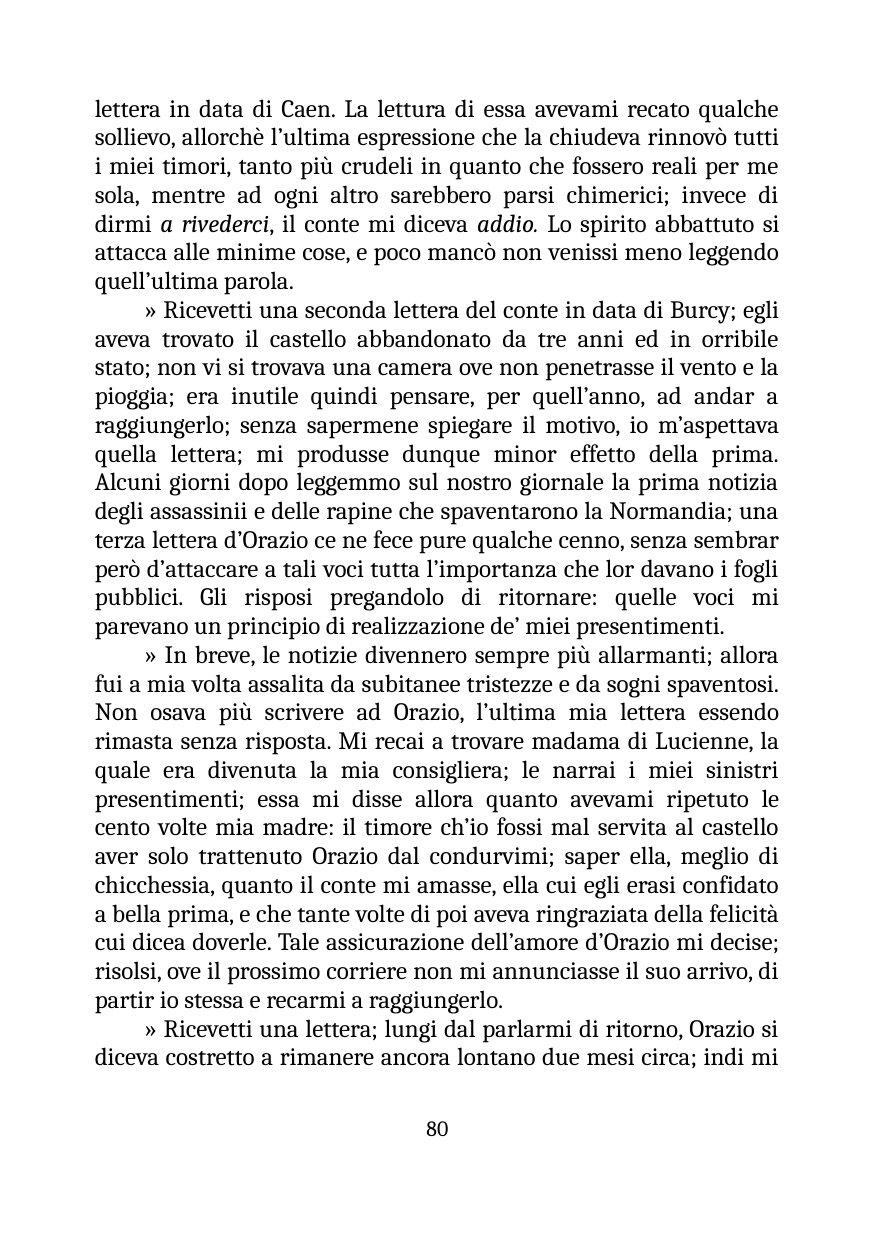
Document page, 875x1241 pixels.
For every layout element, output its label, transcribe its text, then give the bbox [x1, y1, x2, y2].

text lettera in data di Caen. La lettura di essa avevami recato qualche sollievo, allorchè l’ultima espressione che la chiudeva rinnovò tutti i miei timori, tanto più crudeli in quanto che fossero reali per me sola, mentre ad ogni altro sarebbero parsi chimerici; invece di dirmi a rivederci, il conte mi diceva addio. Lo spirito abbattuto si attacca alle minime cose, e poco mancò non venissi meno leggendo quell’ultima parola. [94, 94, 779, 296]
text » In breve, le notizie divennero sempre più allarmanti; allora fui a mia volta assalita da subitanee tristezze e da sogni spaventosi. Non osava più scrivere ad Orazio, l’ultima mia lettera essendo rimasta senza risposta. Mi recai a trovare madama di Lucienne, la quale era divenuta la mia consigliera; le narrai i miei sinistri presentimenti; essa mi disse allora quanto avevami ripetuto le cento volte mia madre: il timore ch’io fossi mal servita al castello aver solo trattenuto Orazio dal condurvimi; saper ella, meglio di chicchessia, quanto il conte mi amasse, ella cui egli erasi confidato a bella prima, e che tante volte di poi aveva ringraziata della felicità cui dicea doverle. Tale assicurazione dell’amore d’Orazio mi decise; risolsi, ove il prossimo corriere non mi annunciasse il suo arrivo, di partir io stessa e recarmi a raggiungerlo. [94, 641, 779, 1014]
text » Ricevetti una lettera; lungi dal parlarmi di ritorno, Orazio si diceva costretto a rimanere ancora lontano due mesi circa; indi mi [94, 1014, 779, 1072]
text » Ricevetti una seconda lettera del conte in data di Burcy; egli aveva trovato il castello abbandonato da tre anni ed in orribile stato; non vi si trovava una camera ove non penetrasse il vento e la pioggia; era inutile quindi pensare, per quell’anno, ad andar a raggiungerlo; senza sapermene spiegare il motivo, io m’aspettava quella lettera; mi produsse dunque minor effetto della prima. Alcuni giorni dopo leggemmo sul nostro giornale la prima notizia degli assassinii e delle rapine che spaventarono la Normandia; una terza lettera d’Orazio ce ne fece pure qualche cenno, senza sembrar però d’attaccare a tali voci tutta l’importanza che lor davano i fogli pubblici. Gli risposi pregandolo di ritornare: quelle voci mi parevano un principio di realizzazione de’ miei presentimenti. [94, 296, 779, 641]
